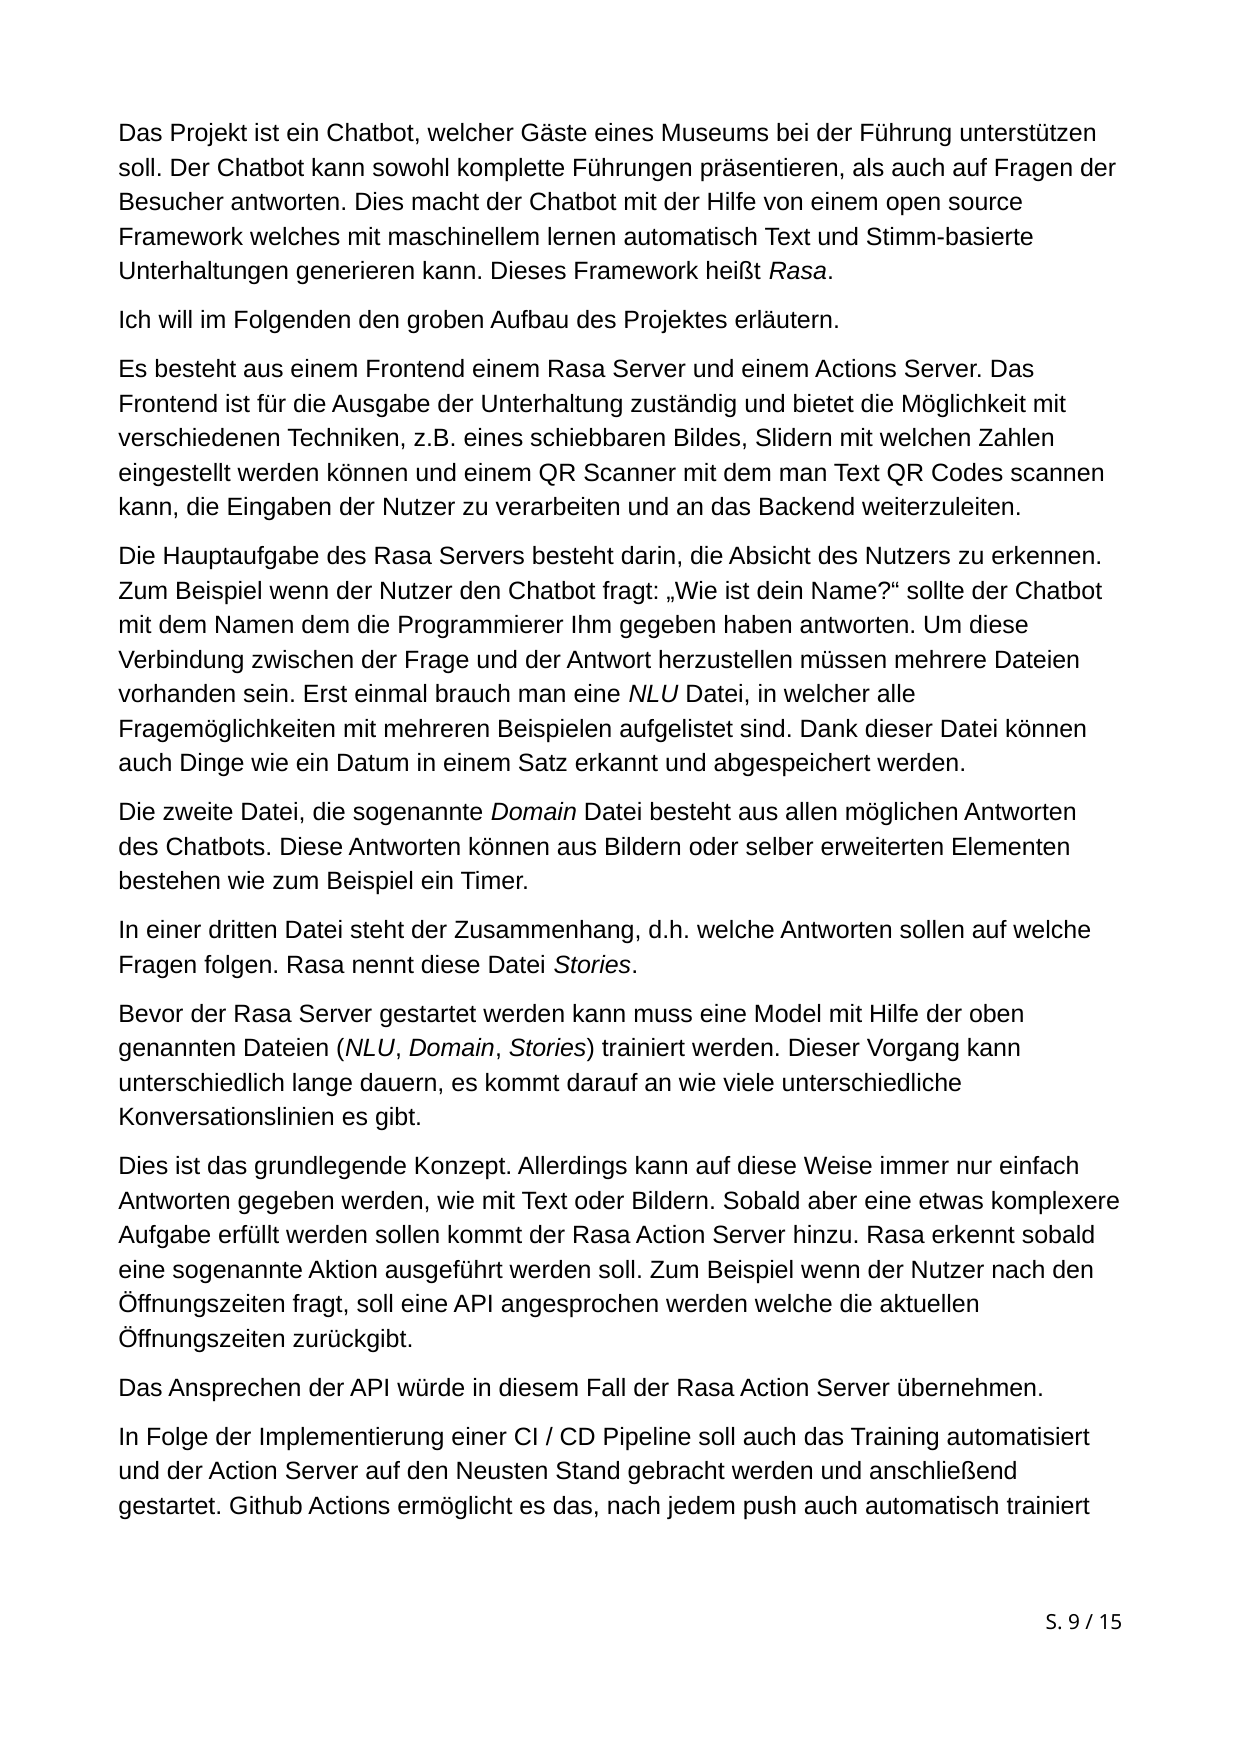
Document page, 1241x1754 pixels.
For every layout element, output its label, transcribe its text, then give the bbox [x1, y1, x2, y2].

text Das Projekt ist ein Chatbot, welcher Gäste eines Museums bei der Führung unterstützen soll. Der Chatbot kann sowohl komplette Führungen präsentieren, als auch auf Fragen der Besucher antworten. Dies macht der Chatbot mit der Hilfe von einem open source Framework welches mit maschinellem lernen automatisch Text und Stimm-basierte Unterhaltungen generieren kann. Dieses Framework heißt Rasa. [118, 118, 1122, 285]
text In einer dritten Datei steht der Zusammenhang, d.h. welche Antworten sollen auf welche Fragen folgen. Rasa nennt diese Datei Stories. [118, 915, 1122, 978]
text Es besteht aus einem Frontend einem Rasa Server und einem Actions Server. Das Frontend ist für die Ausgabe der Unterhaltung zuständig und bietet die Möglichkeit mit verschiedenen Techniken, z.B. eines schiebbaren Bildes, Slidern mit welchen Zahlen eingestellt werden können und einem QR Scanner mit dem man Text QR Codes scannen kann, die Eingaben der Nutzer zu verarbeiten und an das Backend weiterzuleiten. [118, 354, 1122, 521]
text Dies ist das grundlegende Konzept. Allerdings kann auf diese Weise immer nur einfach Antworten gegeben werden, wie mit Text oder Bildern. Sobald aber eine etwas komplexere Aufgabe erfüllt werden sollen kommt der Rasa Action Server hinzu. Rasa erkennt sobald eine sogenannte Aktion ausgeführt werden soll. Zum Beispiel wenn der Nutzer nach den Öffnungszeiten fragt, soll eine API angesprochen werden welche die aktuellen Öffnungszeiten zurückgibt. [118, 1151, 1122, 1352]
text Bevor der Rasa Server gestartet werden kann muss eine Model mit Hilfe der oben genannten Dateien (NLU, Domain, Stories) trainiert werden. Dieser Vorgang kann unterschiedlich lange dauern, es kommt darauf an wie viele unterschiedliche Konversationslinien es gibt. [118, 999, 1122, 1131]
text In Folge der Implementierung einer CI / CD Pipeline soll auch das Training automatisiert und der Action Server auf den Neusten Stand gebracht werden und anschließend gestartet. Github Actions ermöglicht es das, nach jedem push auch automatisch trainiert [118, 1422, 1122, 1519]
text Ich will im Folgenden den groben Aufbau des Projektes erläutern. [118, 305, 1122, 334]
text Die Hauptaufgabe des Rasa Servers besteht darin, die Absicht des Nutzers zu erkennen. Zum Beispiel wenn der Nutzer den Chatbot fragt: „Wie ist dein Name?“ sollte der Chatbot mit dem Namen dem die Programmierer Ihm gegeben haben antworten. Um diese Verbindung zwischen der Frage und der Antwort herzustellen müssen mehrere Dateien vorhanden sein. Erst einmal brauch man eine NLU Datei, in welcher alle Fragemöglichkeiten mit mehreren Beispielen aufgelistet sind. Dank dieser Datei können auch Dinge wie ein Datum in einem Satz erkannt und abgespeichert werden. [118, 541, 1122, 777]
text Das Ansprechen der API würde in diesem Fall der Rasa Action Server übernehmen. [118, 1373, 1122, 1401]
text Die zweite Datei, die sogenannte Domain Datei besteht aus allen möglichen Antworten des Chatbots. Diese Antworten können aus Bildern oder selber erweiterten Elementen bestehen wie zum Beispiel ein Timer. [118, 797, 1122, 895]
